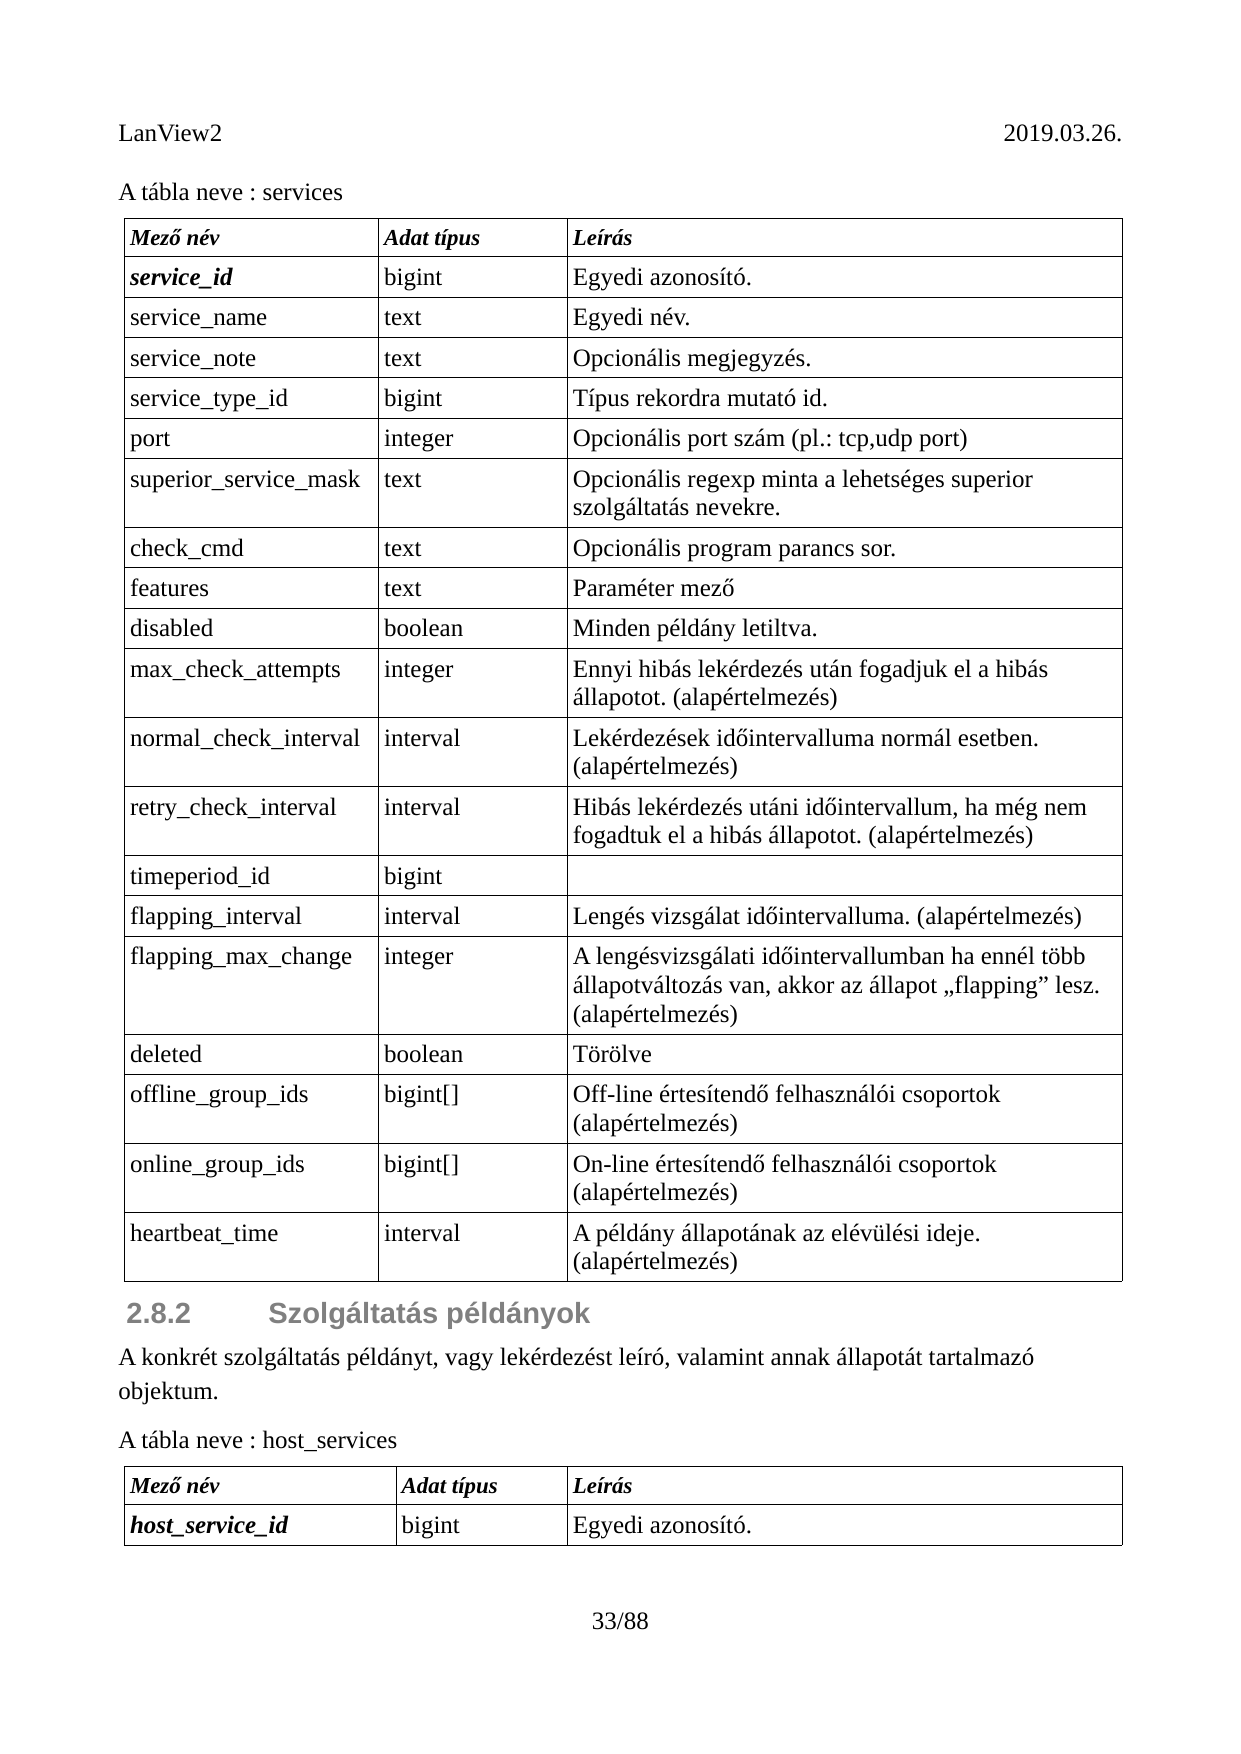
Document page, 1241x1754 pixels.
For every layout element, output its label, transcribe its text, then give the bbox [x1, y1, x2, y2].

table_cell heartbeat_time [125, 1213, 378, 1281]
table_cell integer [379, 937, 567, 1033]
table_header Mező név [125, 1467, 396, 1504]
table_cell Egyedi azonosító. [568, 1505, 1122, 1545]
table_cell service_type_id [125, 378, 378, 417]
table_cell service_id [125, 257, 378, 297]
table_cell text [379, 459, 567, 527]
table_cell Lengés vizsgálat időintervalluma. (alapértelmezés) [568, 896, 1122, 936]
table_header Mező név [125, 219, 378, 256]
table_cell Off-line értesítendő felhasználói csoportok (alapértelmezés) [568, 1075, 1122, 1143]
table_cell superior_service_mask [125, 459, 378, 527]
table_cell host_service_id [125, 1505, 396, 1545]
table_cell service_note [125, 338, 378, 377]
table_cell Opcionális regexp minta a lehetséges superior szolgáltatás nevekre. [568, 459, 1122, 527]
table_cell features [125, 568, 378, 607]
table_cell Egyedi azonosító. [568, 257, 1122, 297]
subtitle Szolgáltatás példányok [118, 1296, 1122, 1329]
table_header Leírás [568, 1467, 1122, 1504]
table_cell [568, 856, 1122, 895]
table_cell interval [379, 787, 567, 855]
table_cell bigint [397, 1505, 567, 1545]
table_header Adat típus [397, 1467, 567, 1504]
table_cell Ennyi hibás lekérdezés után fogadjuk el a hibás állapotot. (alapértelmezés) [568, 649, 1122, 717]
table_cell integer [379, 419, 567, 458]
table_cell max_check_attempts [125, 649, 378, 717]
table_cell Törölve [568, 1035, 1122, 1074]
table_cell On-line értesítendő felhasználói csoportok (alapértelmezés) [568, 1144, 1122, 1212]
table_cell integer [379, 649, 567, 717]
table_cell boolean [379, 609, 567, 648]
table_cell port [125, 419, 378, 458]
table_cell bigint [379, 378, 567, 417]
table_cell bigint [379, 856, 567, 895]
table_cell A lengésvizsgálati időintervallumban ha ennél több állapotváltozás van, akkor az állapot „flapping” lesz. (alapértelmezés) [568, 937, 1122, 1033]
table_cell A példány állapotának az elévülési ideje. (alapértelmezés) [568, 1213, 1122, 1281]
table_cell flapping_max_change [125, 937, 378, 1033]
table_cell text [379, 298, 567, 337]
text A tábla neve : services [118, 177, 1122, 206]
table_cell text [379, 568, 567, 607]
table_cell text [379, 338, 567, 377]
table_cell retry_check_interval [125, 787, 378, 855]
table_cell Minden példány letiltva. [568, 609, 1122, 648]
table_cell check_cmd [125, 528, 378, 567]
table_cell normal_check_interval [125, 718, 378, 786]
table_cell bigint[] [379, 1075, 567, 1143]
table_cell timeperiod_id [125, 856, 378, 895]
table_cell online_group_ids [125, 1144, 378, 1212]
table_cell Típus rekordra mutató id. [568, 378, 1122, 417]
table_cell Lekérdezések időintervalluma normál esetben. (alapértelmezés) [568, 718, 1122, 786]
table_cell interval [379, 1213, 567, 1281]
table_cell flapping_interval [125, 896, 378, 936]
table_header Adat típus [379, 219, 567, 256]
table_cell service_name [125, 298, 378, 337]
text A tábla neve : host_services [118, 1425, 1122, 1454]
table_cell Opcionális program parancs sor. [568, 528, 1122, 567]
table_cell interval [379, 896, 567, 936]
table_cell Opcionális megjegyzés. [568, 338, 1122, 377]
table_cell Egyedi név. [568, 298, 1122, 337]
table_cell interval [379, 718, 567, 786]
table_cell offline_group_ids [125, 1075, 378, 1143]
table_cell Paraméter mező [568, 568, 1122, 607]
text A konkrét szolgáltatás példányt, vagy lekérdezést leíró, valamint annak állapotát tartalmazó objektum. [118, 1342, 1122, 1405]
table_cell Opcionális port szám (pl.: tcp,udp port) [568, 419, 1122, 458]
table_cell text [379, 528, 567, 567]
table_cell deleted [125, 1035, 378, 1074]
table_cell bigint [379, 257, 567, 297]
table_header Leírás [568, 219, 1122, 256]
table_cell disabled [125, 609, 378, 648]
table_cell boolean [379, 1035, 567, 1074]
table_cell bigint[] [379, 1144, 567, 1212]
table_cell Hibás lekérdezés utáni időintervallum, ha még nem fogadtuk el a hibás állapotot. (alapértelmezés) [568, 787, 1122, 855]
